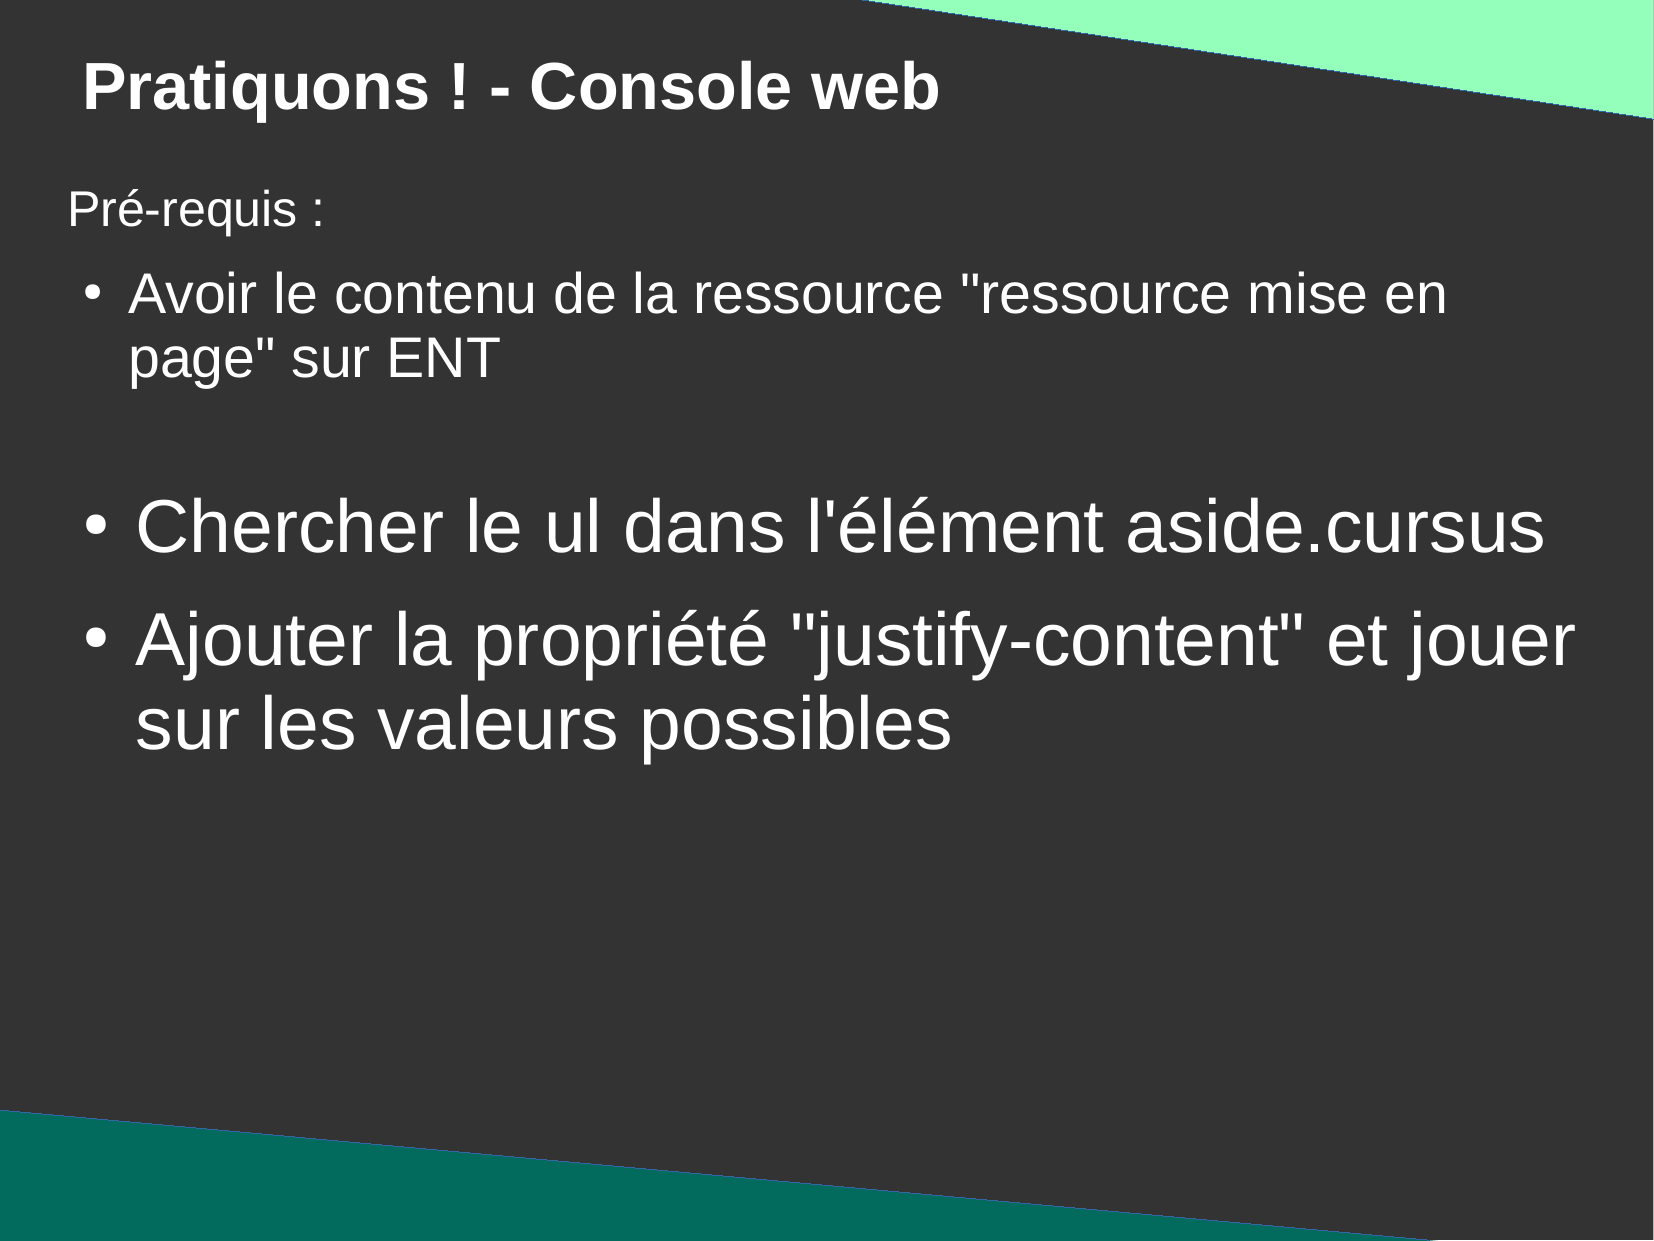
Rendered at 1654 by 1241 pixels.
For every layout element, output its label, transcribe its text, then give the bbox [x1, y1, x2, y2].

text_box [862, 0, 1654, 120]
title Pratiquons ! - Console web [82, 49, 1630, 142]
list Pré-requis : Avoir le contenu de la ressource "ressource mise en page" sur ENT [67, 180, 1607, 390]
list Chercher le ul dans l'élément aside.cursus Ajouter la propriété "justify-content" et jouer sur les valeurs possibles [64, 484, 1619, 1241]
